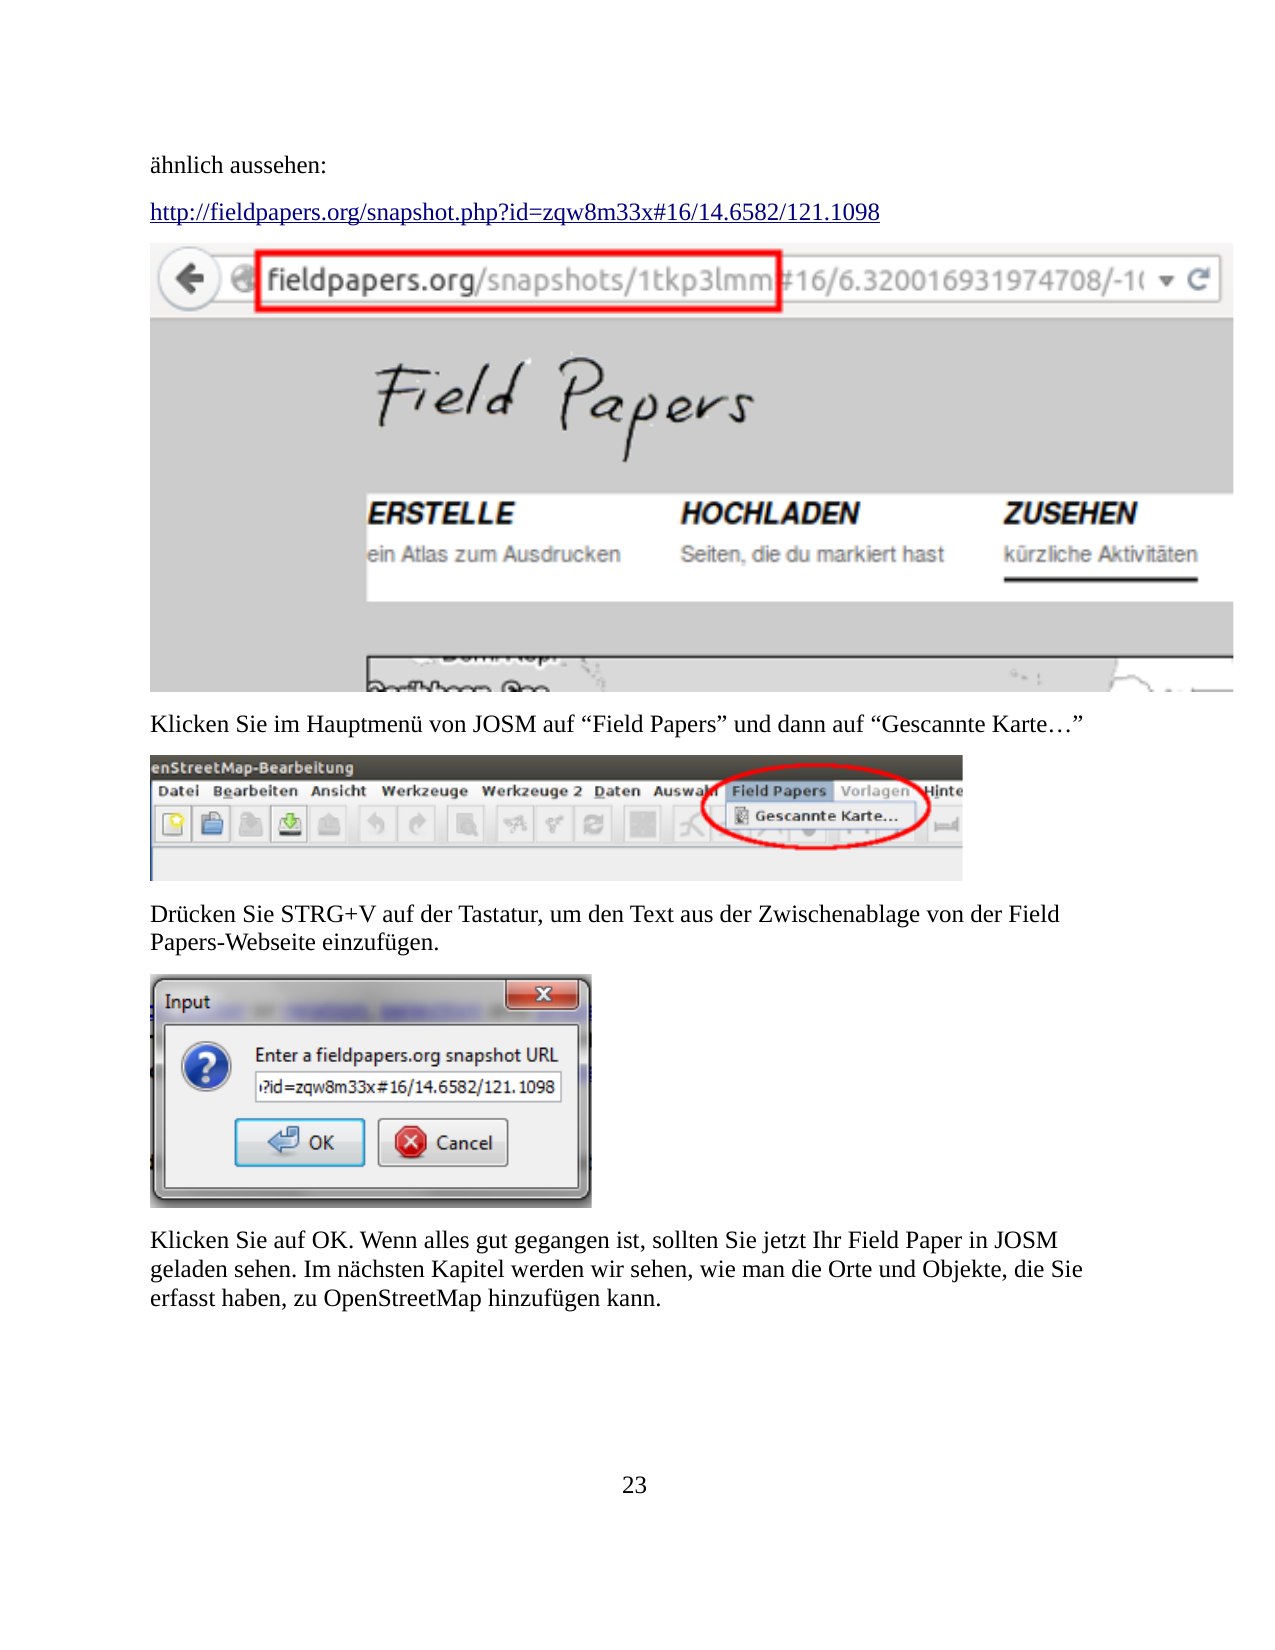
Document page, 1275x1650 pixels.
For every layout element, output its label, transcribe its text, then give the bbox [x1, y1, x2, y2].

text Klicken Sie im Hauptmenü von JOSM auf “Field Papers” und dann auf “Gescannte Karte…” [150, 709, 1125, 738]
picture [150, 755, 963, 881]
text Klicken Sie auf OK. Wenn alles gut gegangen ist, sollten Sie jetzt Ihr Field Paper in JOSM geladen sehen. Im nächsten Kapitel werden wir sehen, wie man die Orte und Objekte, die Sie erfasst haben, zu OpenStreetMap hinzufügen kann. [150, 1225, 1125, 1312]
text Drücken Sie STRG+V auf der Tastatur, um den Text aus der Zwischenablage von der Field Papers-Webseite einzufügen. [150, 899, 1125, 956]
picture [150, 243, 1234, 692]
picture [150, 974, 592, 1208]
text http://fieldpapers.org/snapshot.php?id=zqw8m33x#16/14.6582/121.1098 [150, 197, 1125, 225]
text ähnlich aussehen: [150, 150, 1125, 179]
